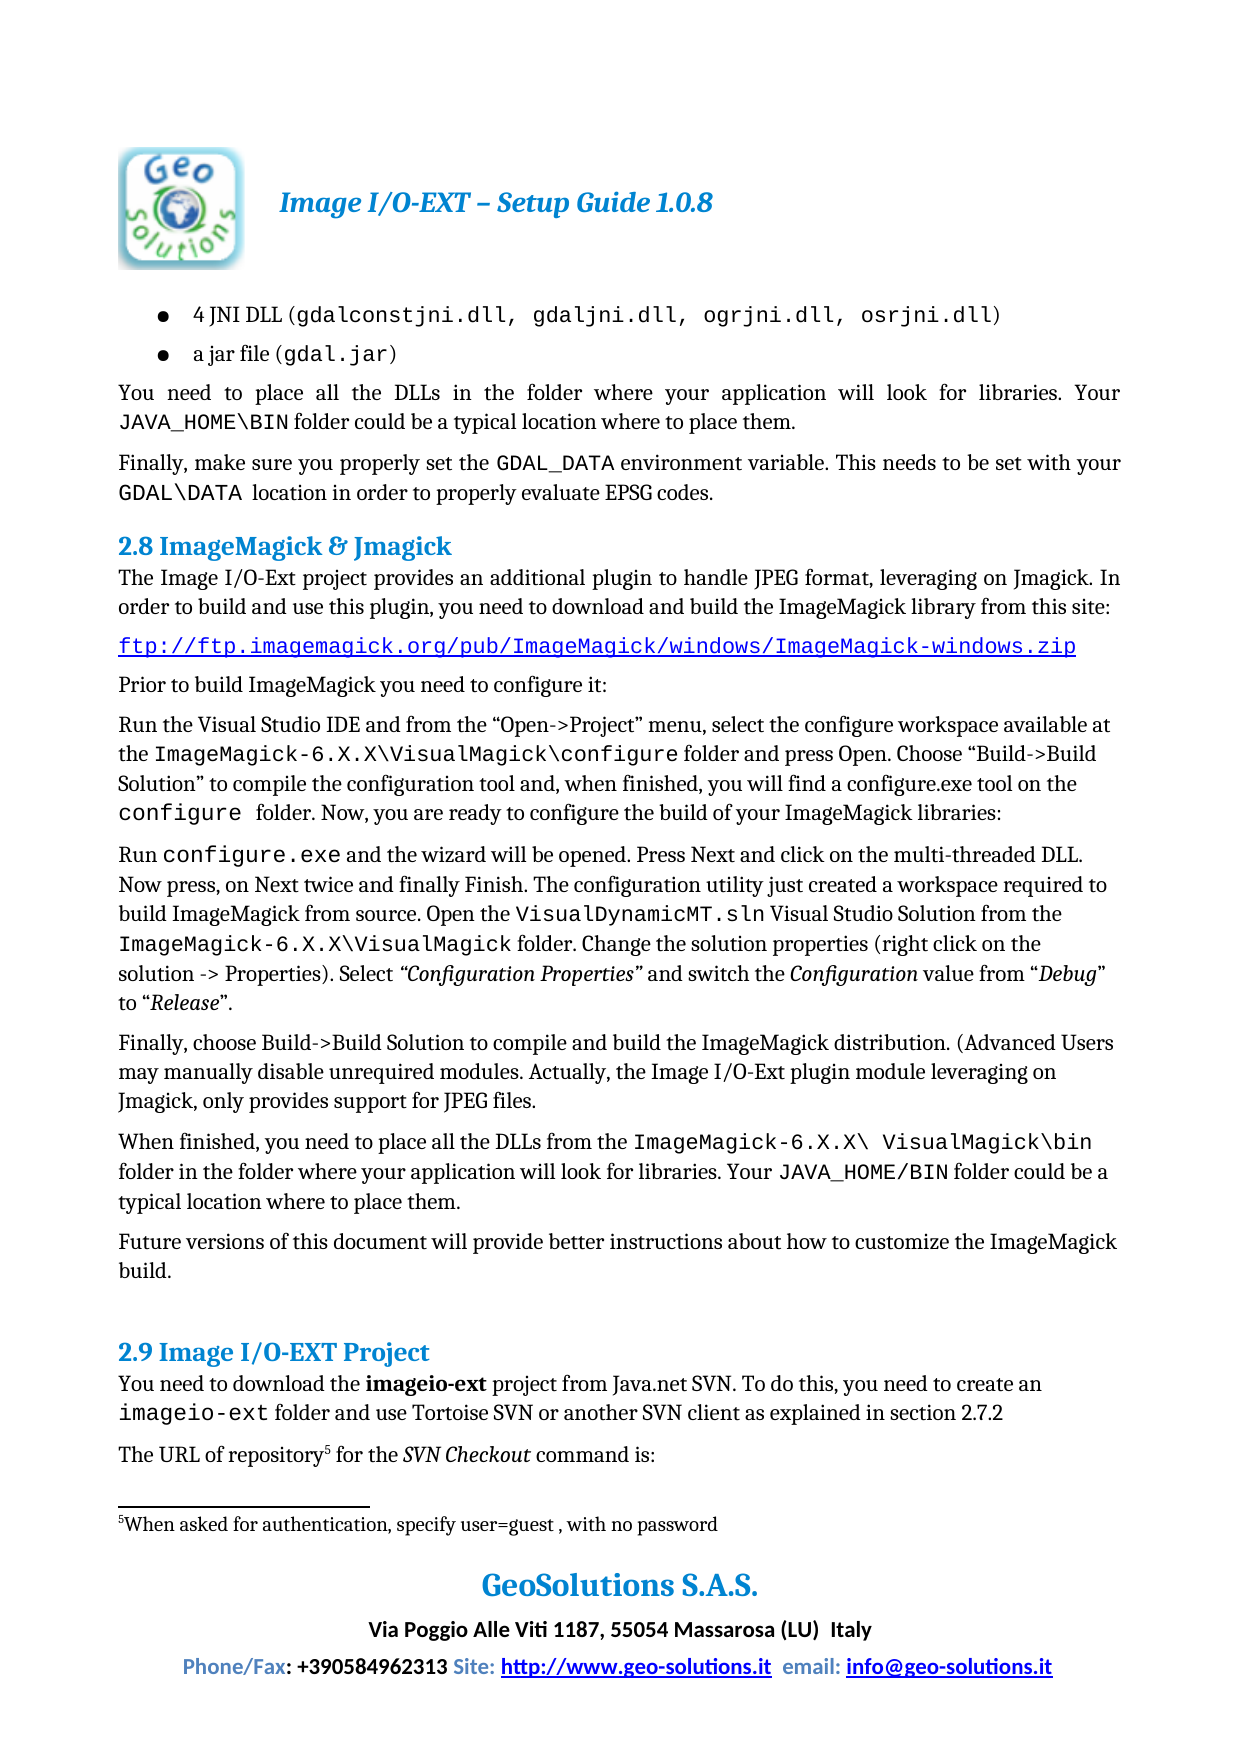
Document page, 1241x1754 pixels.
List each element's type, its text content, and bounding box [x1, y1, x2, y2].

text When finished, you need to place all the DLLs from the ImageMagick-6.X.X\ VisualMagick\bin folder in the folder where your application will look for libraries. Your JAVA_HOME/BIN folder could be a typical location where to place them. [118, 1129, 1122, 1215]
text The Image I/O-Ext project provides an additional plugin to handle JPEG format, leveraging on Jmagick. In order to build and use this plugin, you need to download and build the ImageMagick library from this site: [118, 565, 1122, 621]
text Prior to build ImageMagick you need to configure it: [118, 671, 1122, 698]
subtitle ImageMagick & Jmagick [118, 531, 1122, 562]
text You need to download the imageio-ext project from Java.net SVN. To do this, you need to create an imageio-ext folder and use Tortoise SVN or another SVN client as explained in section 2.7.2 [118, 1371, 1122, 1427]
list 4 JNI DLL (gdalconstjni.dll, gdaljni.dll, ogrjni.dll, osrjni.dll) [156, 302, 1122, 329]
text Finally, make sure you properly set the GDAL_DATA environment variable. This needs to be set with your GDAL\DATA location in order to properly evaluate EPSG codes. [118, 450, 1122, 507]
text The URL of repository for the SVN Checkout command is: [118, 1442, 1122, 1468]
text When asked for authentication, specify user=guest , with no password [118, 1513, 1122, 1537]
list a jar file (gdal.jar) [156, 341, 1122, 368]
text Run the Visual Studio IDE and from the “Open->Project” menu, select the configure workspace available at the ImageMagick-6.X.X\VisualMagick\configure folder and press Open. Choose “Build->Build Solution” to compile the configuration tool and, when finished, you will find a configure.exe tool on the configure folder. Now, you are ready to configure the build of your ImageMagick libraries: [118, 712, 1122, 827]
text Finally, choose Build->Build Solution to compile and build the ImageMagick distribution. (Advanced Users may manually disable unrequired modules. Actually, the Image I/O-Ext plugin module leveraging on Jmagick, only provides support for JPEG files. [118, 1030, 1122, 1114]
text ftp://ftp.imagemagick.org/pub/ImageMagick/windows/ImageMagick-windows.zip [118, 635, 1122, 660]
text You need to place all the DLLs in the folder where your application will look for libraries. Your JAVA_HOME\BIN folder could be a typical location where to place them. [118, 379, 1122, 436]
subtitle Image I/O-EXT Project [118, 1337, 1122, 1368]
text Run configure.exe and the wizard will be opened. Press Next and click on the multi-threaded DLL. Now press, on Next twice and finally Finish. The configuration utility just created a workspace required to build ImageMagick from source. Open the VisualDynamicMT.sln Visual Studio Solution from the ImageMagick-6.X.X\VisualMagick folder. Change the solution properties (right click on the solution -> Properties). Select “Configuration Properties” and switch the Configuration value from “Debug” to “Release”. [118, 842, 1122, 1016]
text Future versions of this document will provide better instructions about how to customize the ImageMagick build. [118, 1229, 1122, 1313]
picture [118, 147, 245, 270]
